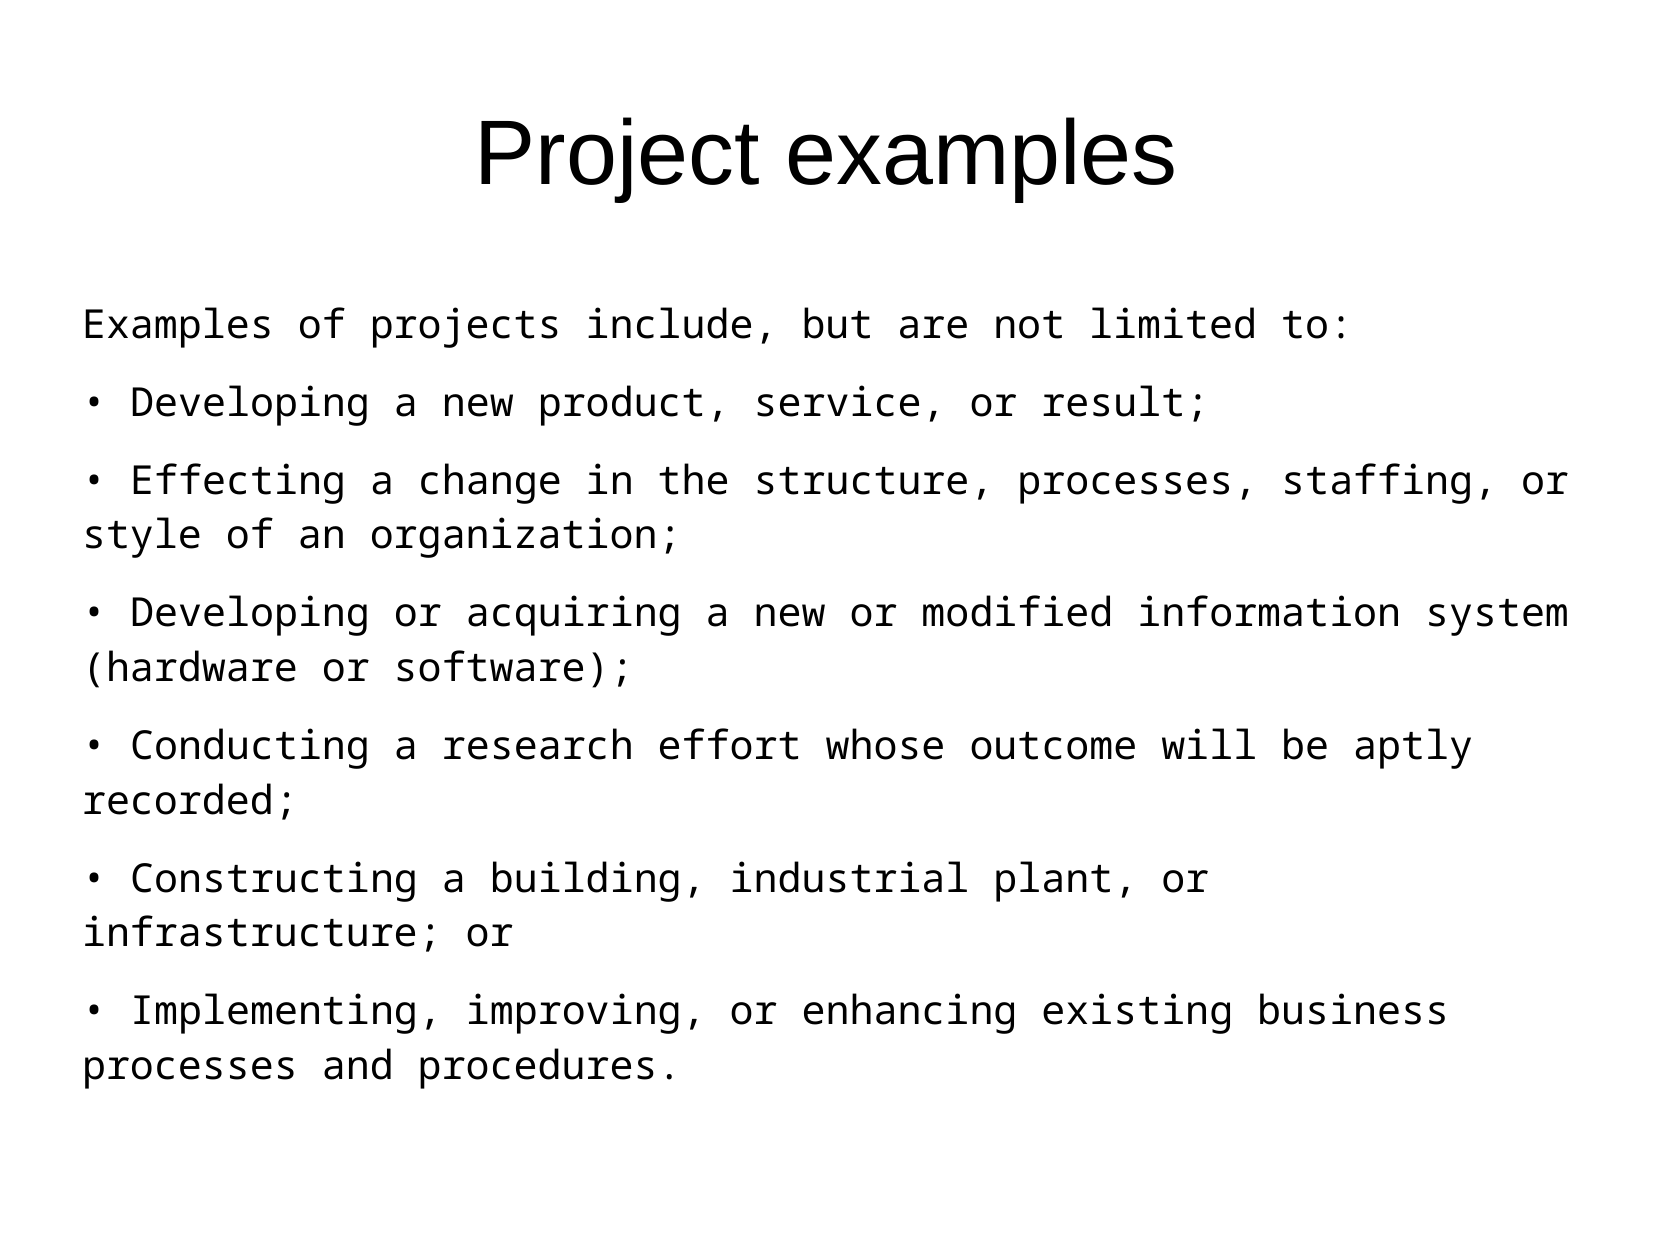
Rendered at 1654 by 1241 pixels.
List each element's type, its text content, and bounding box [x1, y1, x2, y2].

title Project examples [82, 49, 1571, 257]
list Examples of projects include, but are not limited to: • Developing a new product, service, or result; • Effecting a change in the structure, processes, staffing, or style of an organization; • Developing or acquiring a new or modified information system (hardware or software); • Conducting a research effort whose outcome will be aptly recorded; • Constructing a building, industrial plant, or infrastructure; or • Implementing, improving, or enhancing existing business processes and procedures. [82, 295, 1571, 1099]
